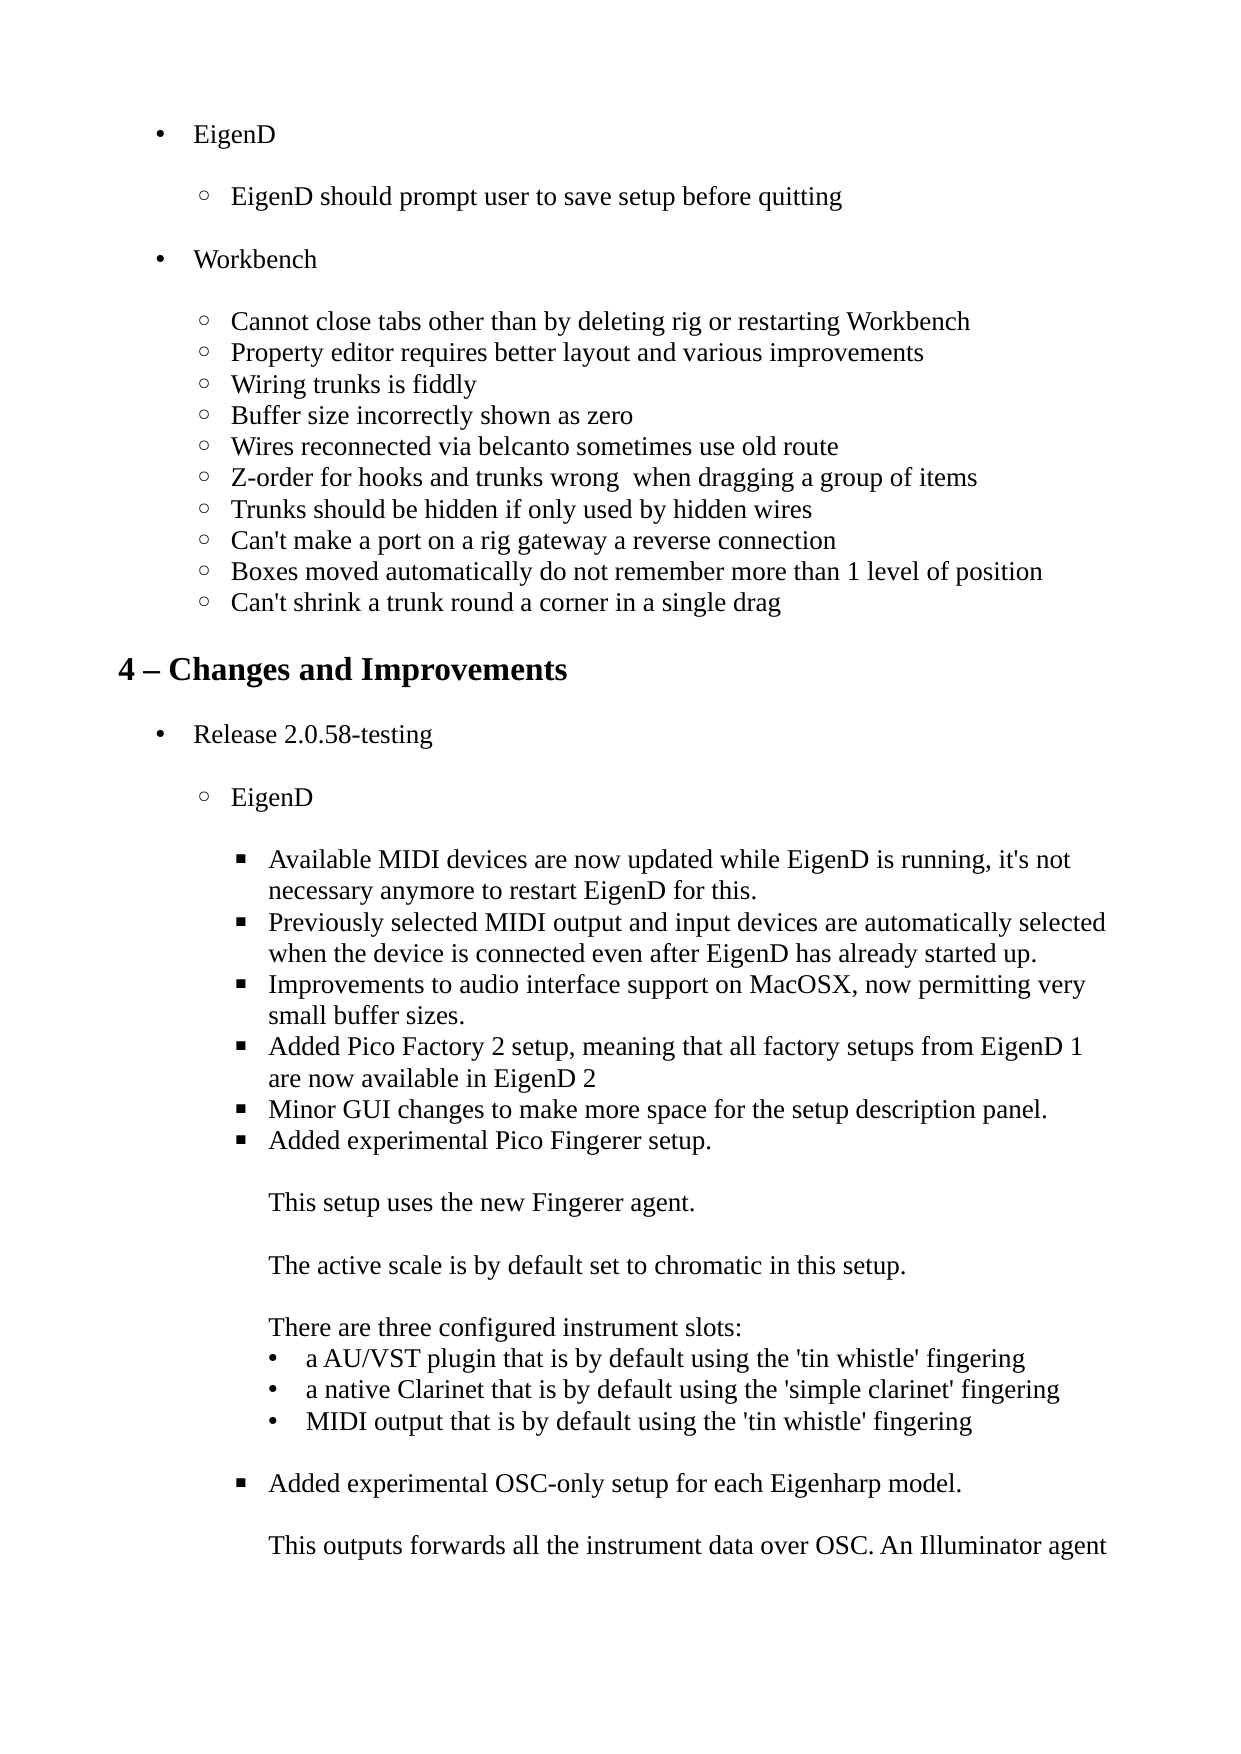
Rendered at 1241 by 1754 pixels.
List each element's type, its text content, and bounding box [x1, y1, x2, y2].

list Improvements to audio interface support on MacOSX, now permitting very small buffer sizes. [231, 968, 1122, 1030]
list Cannot close tabs other than by deleting rig or restarting Workbench [193, 305, 1122, 337]
list a AU/VST plugin that is by default using the 'tin whistle' fingering [268, 1342, 1122, 1373]
list Available MIDI devices are now updated while EigenD is running, it's not necessary anymore to restart EigenD for this. [231, 843, 1122, 906]
list Can't shrink a trunk round a corner in a single drag [193, 587, 1122, 618]
list Property editor requires better layout and various improvements [193, 337, 1122, 368]
list Minor GUI changes to make more space for the setup description panel. [231, 1093, 1122, 1124]
list Added Pico Factory 2 setup, meaning that all factory setups from EigenD 1 are now available in EigenD 2 [231, 1030, 1122, 1093]
list Previously selected MIDI output and input devices are automatically selected when the device is connected even after EigenD has already started up. [231, 906, 1122, 968]
list Release 2.0.58-testing [156, 718, 1122, 750]
list EigenD should prompt user to save setup before quitting [193, 181, 1122, 212]
list Added experimental OSC-only setup for each Eigenharp model. This outputs forwards all the instrument data over OSC. An Illuminator agent [231, 1467, 1122, 1561]
list Trunks should be hidden if only used by hidden wires [193, 493, 1122, 524]
list Buffer size incorrectly shown as zero [193, 399, 1122, 430]
list a native Clarinet that is by default using the 'simple clarinet' fingering [268, 1373, 1122, 1405]
list EigenD [156, 118, 1122, 149]
list EigenD [193, 781, 1122, 812]
list MIDI output that is by default using the 'tin whistle' fingering [268, 1405, 1122, 1436]
text 4 – Changes and Improvements [118, 649, 1122, 687]
list Boxes moved automatically do not remember more than 1 level of position [193, 555, 1122, 587]
list Added experimental Pico Fingerer setup. This setup uses the new Fingerer agent. The active scale is by default set to chromatic in this setup. There are three configured instrument slots: [231, 1124, 1122, 1342]
list Can't make a port on a rig gateway a reverse connection [193, 524, 1122, 555]
list Wiring trunks is fiddly [193, 368, 1122, 399]
list Wires reconnected via belcanto sometimes use old route [193, 430, 1122, 462]
list Workbench [156, 243, 1122, 274]
list Z-order for hooks and trunks wrong when dragging a group of items [193, 462, 1122, 493]
